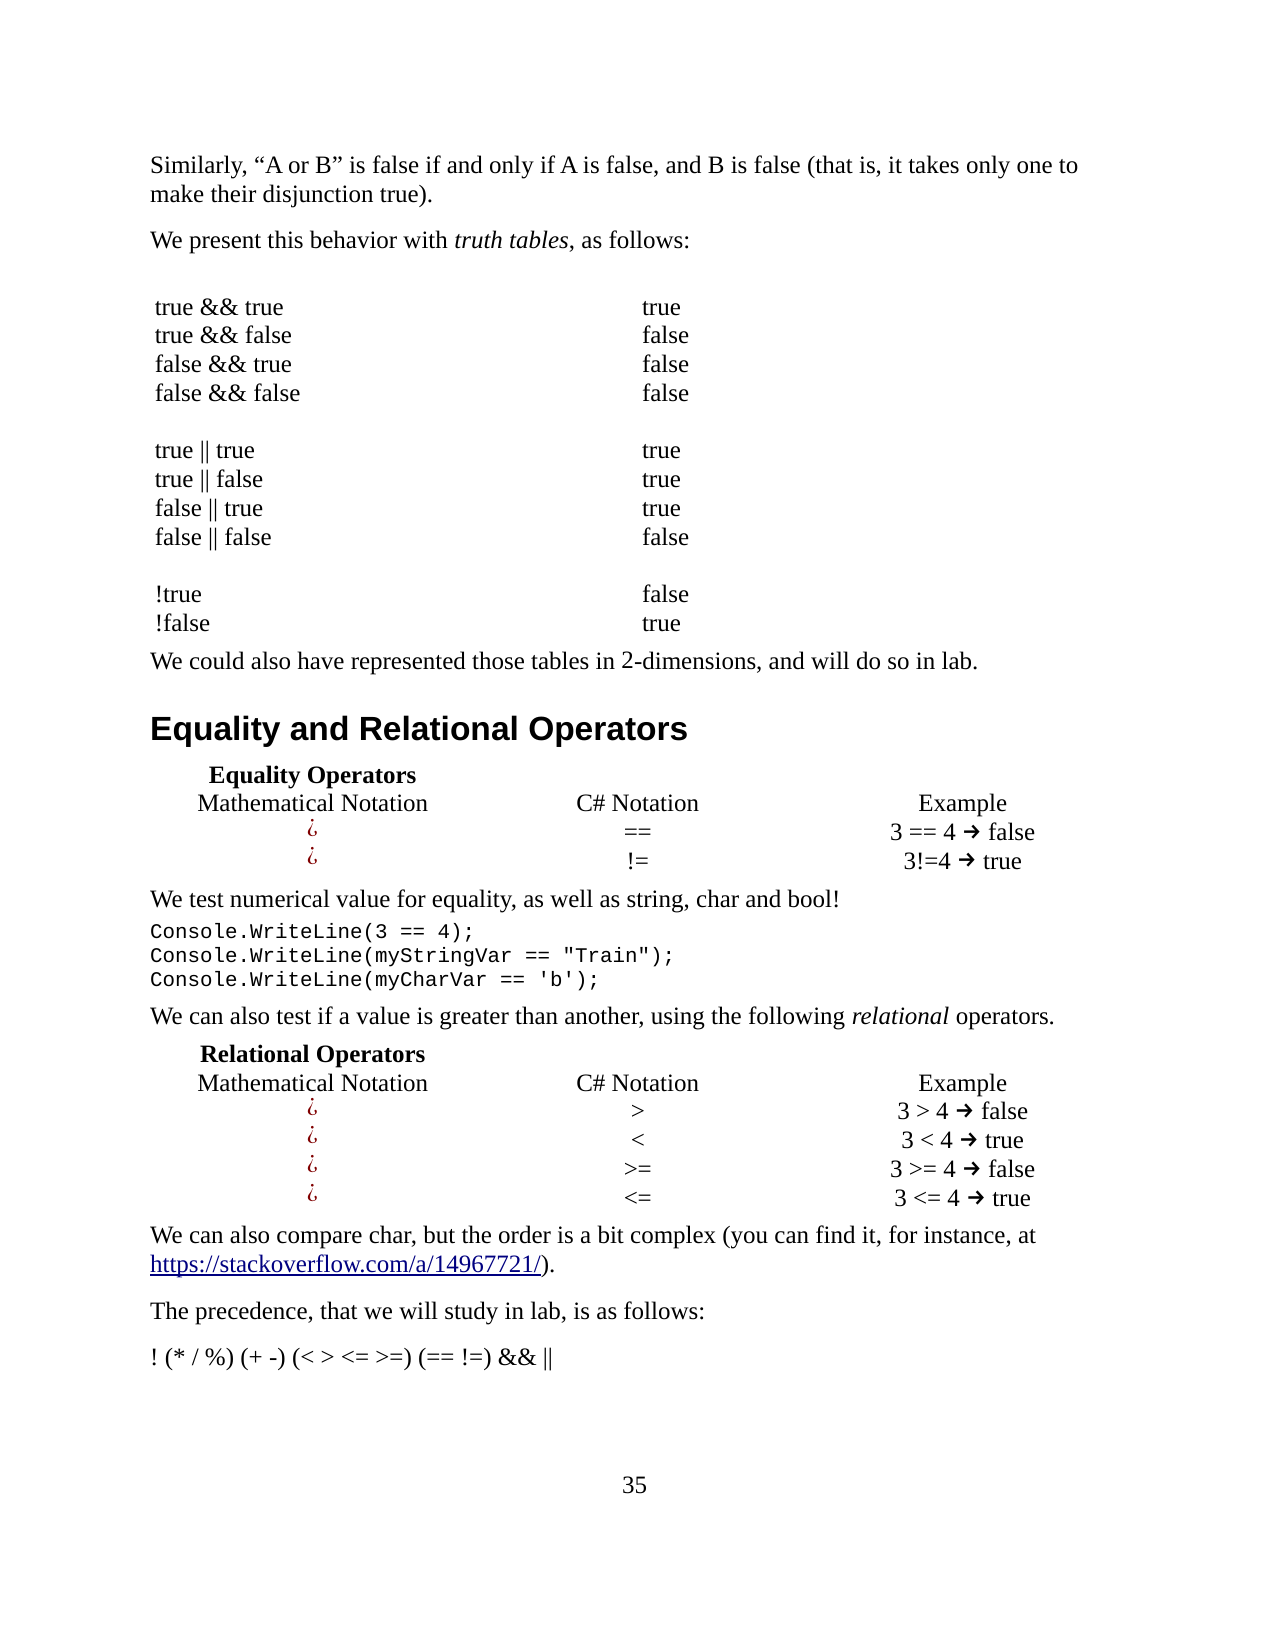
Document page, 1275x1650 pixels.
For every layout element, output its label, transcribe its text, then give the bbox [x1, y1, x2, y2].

table_cell 3 > 4 false [800, 1096, 1125, 1125]
table_cell false [638, 321, 1125, 349]
table_header [475, 1039, 800, 1068]
table_cell Example [800, 1068, 1125, 1096]
table_cell true [638, 608, 1125, 637]
table_cell !true [150, 579, 637, 608]
table_cell >= [475, 1154, 800, 1183]
table_cell true && false [150, 321, 637, 349]
table_cell [150, 1154, 475, 1183]
table_cell > [475, 1096, 800, 1125]
table_cell false && true [150, 349, 637, 378]
table_cell [150, 817, 475, 846]
table_cell [150, 1125, 475, 1154]
table_cell == [475, 817, 800, 846]
table_header [638, 263, 1125, 292]
table_cell false || false [150, 522, 637, 551]
table_header [150, 551, 637, 579]
table_cell 3 < 4 true [800, 1125, 1125, 1154]
table_cell <= [475, 1183, 800, 1211]
table_header [800, 760, 1125, 788]
table_cell true || true [150, 436, 637, 464]
table_cell false [638, 378, 1125, 407]
table_header [475, 760, 800, 788]
table_cell false [638, 522, 1125, 551]
table_header Equality Operators [150, 760, 475, 788]
table_cell [150, 1183, 475, 1211]
table_cell true [638, 436, 1125, 464]
table_cell false [638, 579, 1125, 608]
table_cell true [638, 292, 1125, 321]
text Console.WriteLine(myStringVar == "Train"); [150, 945, 1125, 969]
table_cell 3 == 4 false [800, 817, 1125, 846]
table_cell 3 >= 4 false [800, 1154, 1125, 1183]
table_cell false || true [150, 493, 637, 522]
text ! (* / %) (+ -) (< > <= >=) (== !=) && || [150, 1342, 1125, 1371]
table_cell 3 <= 4 true [800, 1183, 1125, 1211]
table_cell false && false [150, 378, 637, 407]
table_header [638, 551, 1125, 579]
table_cell !false [150, 608, 637, 637]
table_cell != [475, 846, 800, 875]
table_cell true [638, 464, 1125, 493]
text We can also compare char, but the order is a bit complex (you can find it, for instance, at https://stackoverflow.com/a/14967721/). [150, 1220, 1125, 1278]
table_cell Mathematical Notation [150, 1068, 475, 1096]
table_cell [150, 846, 475, 875]
text We present this behavior with truth tables, as follows: [150, 225, 1125, 254]
table_cell true [638, 493, 1125, 522]
text We test numerical value for equality, as well as string, char and bool! [150, 884, 1125, 912]
table_header [150, 263, 637, 292]
table_cell [150, 1096, 475, 1125]
subtitle Equality and Relational Operators [150, 708, 1125, 747]
table_cell true && true [150, 292, 637, 321]
text Console.WriteLine(3 == 4); [150, 921, 1125, 945]
table_cell Example [800, 789, 1125, 817]
text Console.WriteLine(myCharVar == 'b'); [150, 969, 1125, 992]
table_cell C# Notation [475, 1068, 800, 1096]
table_cell true || false [150, 464, 637, 493]
table_cell < [475, 1125, 800, 1154]
table_cell C# Notation [475, 789, 800, 817]
table_cell Mathematical Notation [150, 789, 475, 817]
table_header [150, 407, 637, 436]
table_cell false [638, 349, 1125, 378]
table_header [638, 407, 1125, 436]
text We could also have represented those tables in -dimensions, and will do so in lab. [150, 646, 1125, 674]
text Similarly, “A or B” is false if and only if A is false, and B is false (that is, it takes only one to make their disjunction true). [150, 150, 1125, 207]
table_header Relational Operators [150, 1039, 475, 1068]
text The precedence, that we will study in lab, is as follows: [150, 1296, 1125, 1324]
table_cell 3!=4 true [800, 846, 1125, 875]
table_header [800, 1039, 1125, 1068]
text We can also test if a value is greater than another, using the following relational operators. [150, 1001, 1125, 1030]
